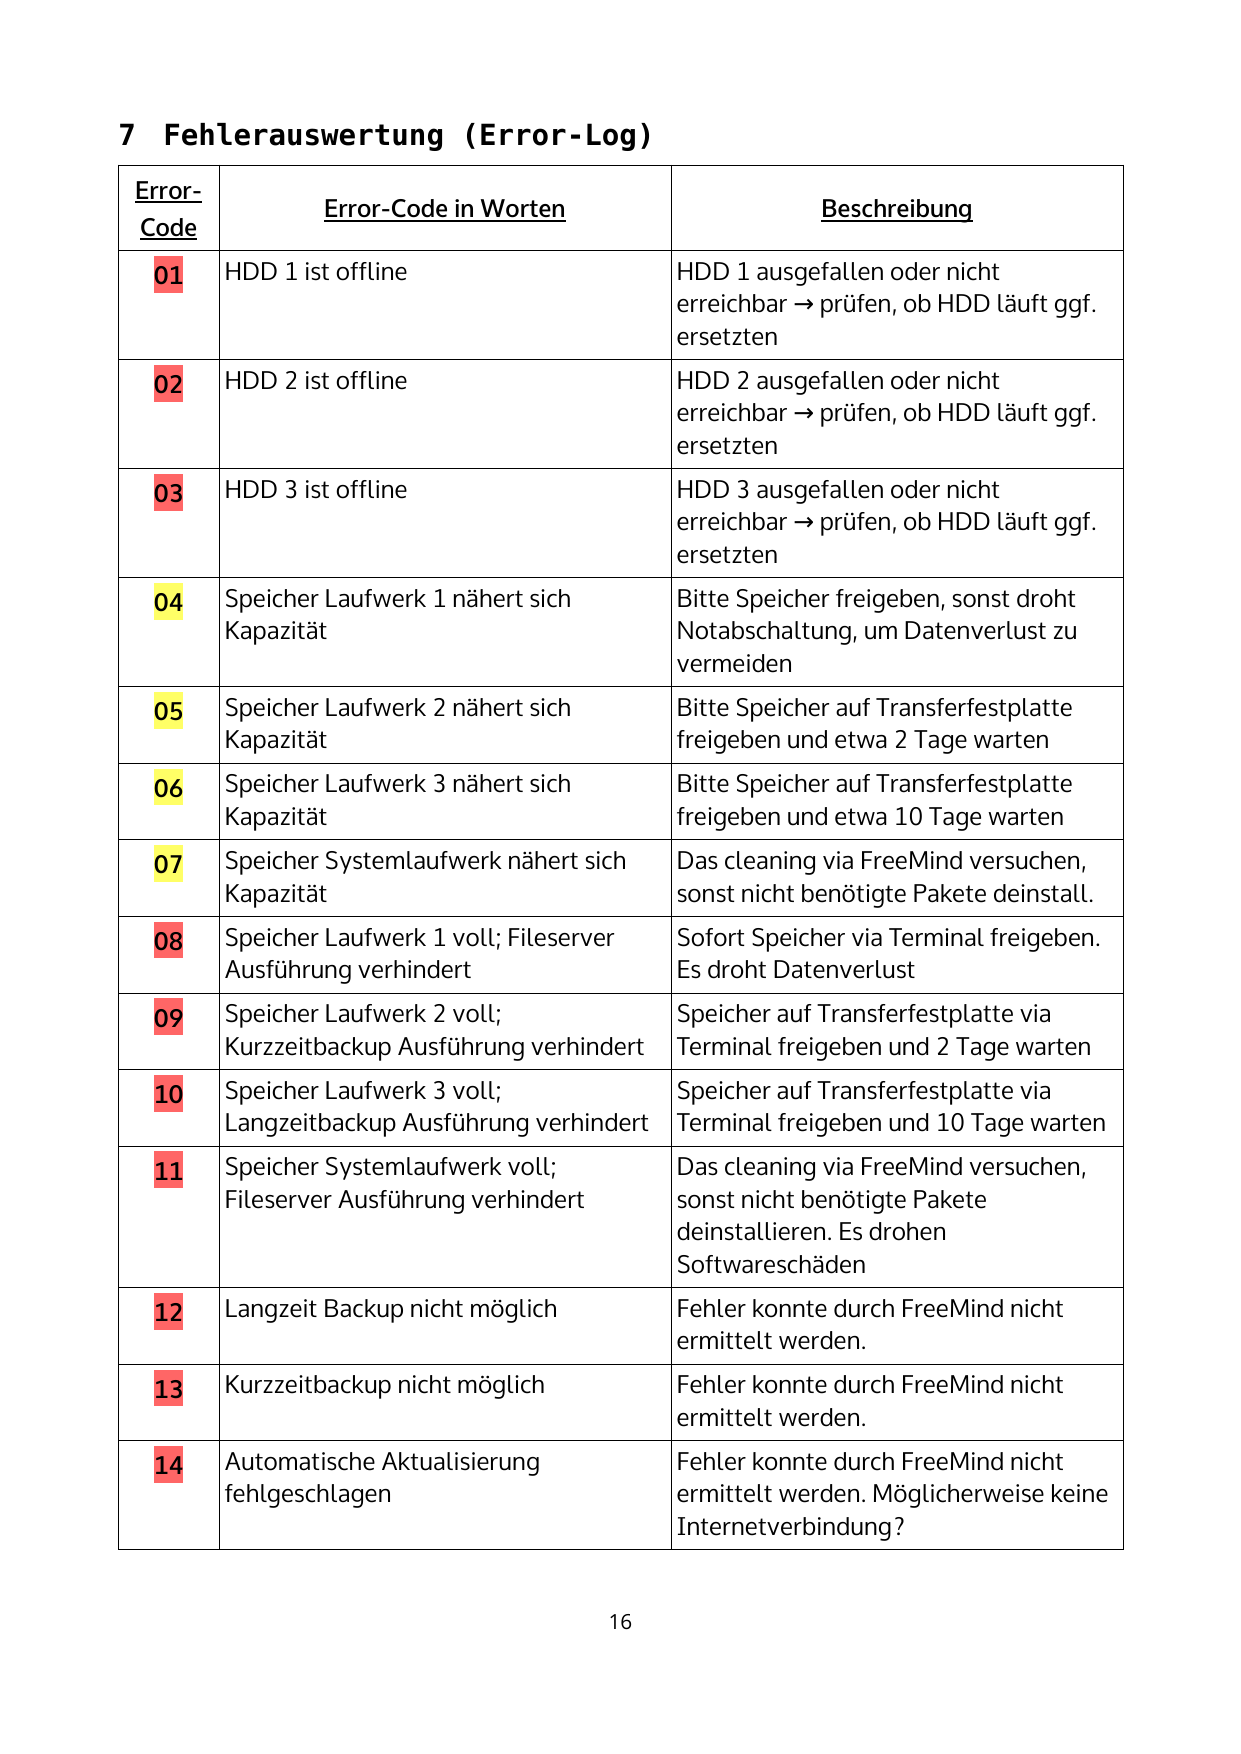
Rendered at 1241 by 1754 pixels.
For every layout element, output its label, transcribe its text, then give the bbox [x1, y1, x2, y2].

table_cell Bitte Speicher auf Transferfestplatte freigeben und etwa 2 Tage warten [672, 687, 1123, 763]
table_header Error-Code [119, 166, 219, 250]
table_cell Fehler konnte durch FreeMind nicht ermittelt werden. [672, 1288, 1123, 1364]
table_cell Speicher Systemlaufwerk voll; Fileserver Ausführung verhindert [220, 1147, 671, 1287]
table_cell Das cleaning via FreeMind versuchen, sonst nicht benötigte Pakete deinstall. [672, 840, 1123, 916]
table_cell 13 [119, 1365, 219, 1440]
table_cell Kurzzeitbackup nicht möglich [220, 1365, 671, 1440]
subtitle 7 Fehlerauswertung (Error-Log) [118, 118, 1122, 152]
table_cell HDD 2 ist offline [220, 360, 671, 468]
table_cell Speicher Systemlaufwerk nähert sich Kapazität [220, 840, 671, 916]
table_header Beschreibung [672, 166, 1123, 250]
table_cell 04 [119, 578, 219, 686]
table_cell Bitte Speicher auf Transferfestplatte freigeben und etwa 10 Tage warten [672, 764, 1123, 839]
table_cell 12 [119, 1288, 219, 1364]
table_cell 09 [119, 994, 219, 1069]
table_cell HDD 1 ausgefallen oder nicht erreichbar → prüfen, ob HDD läuft ggf. ersetzten [672, 251, 1123, 359]
table_cell Speicher Laufwerk 3 nähert sich Kapazität [220, 764, 671, 839]
table_cell 01 [119, 251, 219, 359]
table_cell 06 [119, 764, 219, 839]
table_cell HDD 3 ist offline [220, 469, 671, 577]
table_cell Speicher Laufwerk 2 voll; Kurzzeitbackup Ausführung verhindert [220, 994, 671, 1069]
table_cell Bitte Speicher freigeben, sonst droht Notabschaltung, um Datenverlust zu vermeiden [672, 578, 1123, 686]
table_cell 05 [119, 687, 219, 763]
table_cell HDD 1 ist offline [220, 251, 671, 359]
table_cell 10 [119, 1070, 219, 1146]
table_cell Fehler konnte durch FreeMind nicht ermittelt werden. Möglicherweise keine Internetverbindung? [672, 1441, 1123, 1549]
table_cell Das cleaning via FreeMind versuchen, sonst nicht benötigte Pakete deinstallieren. Es drohen Softwareschäden [672, 1147, 1123, 1287]
table_cell Speicher Laufwerk 1 voll; Fileserver Ausführung verhindert [220, 917, 671, 992]
table_cell 02 [119, 360, 219, 468]
table_header Error-Code in Worten [220, 166, 671, 250]
table_cell Speicher Laufwerk 2 nähert sich Kapazität [220, 687, 671, 763]
table_cell Speicher Laufwerk 3 voll; Langzeitbackup Ausführung verhindert [220, 1070, 671, 1146]
table_cell Fehler konnte durch FreeMind nicht ermittelt werden. [672, 1365, 1123, 1440]
table_cell Speicher auf Transferfestplatte via Terminal freigeben und 10 Tage warten [672, 1070, 1123, 1146]
table_cell HDD 3 ausgefallen oder nicht erreichbar → prüfen, ob HDD läuft ggf. ersetzten [672, 469, 1123, 577]
table_cell Langzeit Backup nicht möglich [220, 1288, 671, 1364]
table_cell Automatische Aktualisierung fehlgeschlagen [220, 1441, 671, 1549]
table_cell Speicher Laufwerk 1 nähert sich Kapazität [220, 578, 671, 686]
table_cell 08 [119, 917, 219, 992]
table_cell Sofort Speicher via Terminal freigeben. Es droht Datenverlust [672, 917, 1123, 992]
table_cell 14 [119, 1441, 219, 1549]
table_cell 03 [119, 469, 219, 577]
table_cell Speicher auf Transferfestplatte via Terminal freigeben und 2 Tage warten [672, 994, 1123, 1069]
table_cell 07 [119, 840, 219, 916]
table_cell HDD 2 ausgefallen oder nicht erreichbar → prüfen, ob HDD läuft ggf. ersetzten [672, 360, 1123, 468]
table_cell 11 [119, 1147, 219, 1287]
